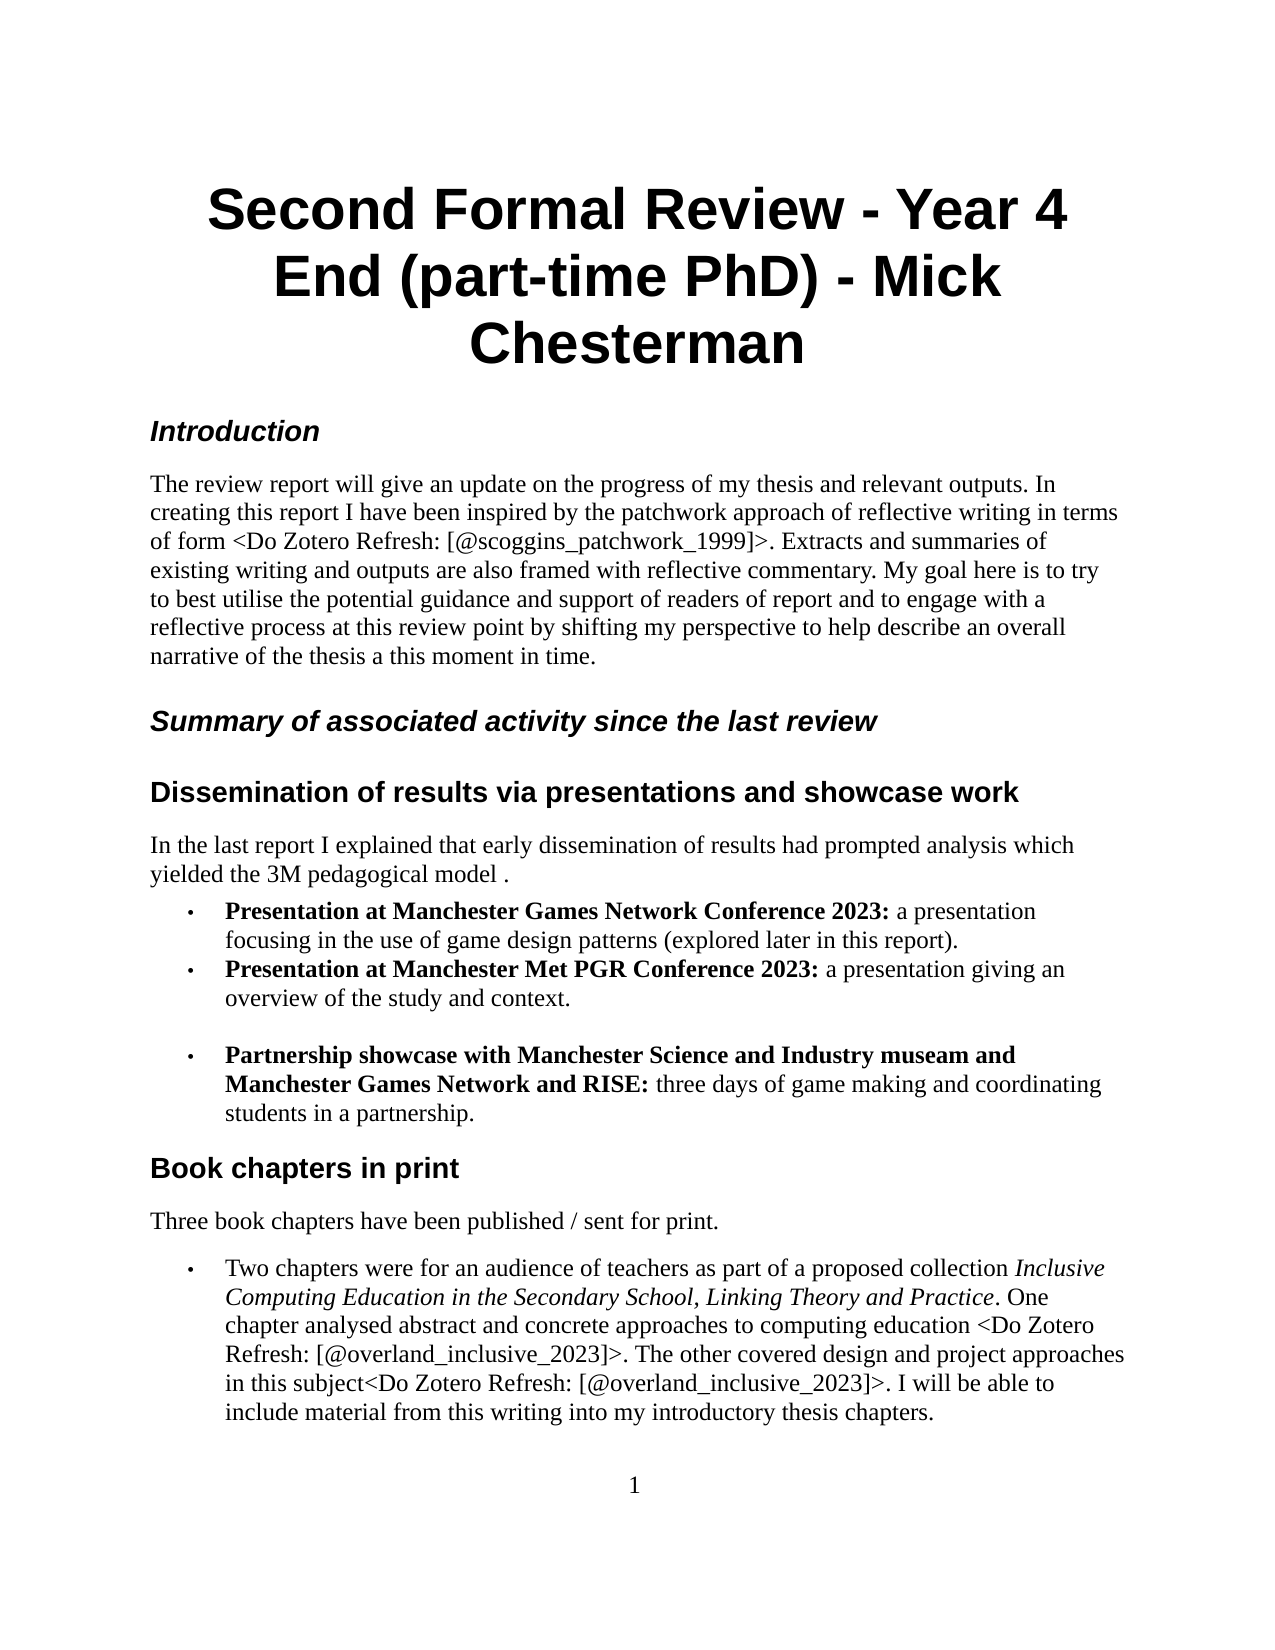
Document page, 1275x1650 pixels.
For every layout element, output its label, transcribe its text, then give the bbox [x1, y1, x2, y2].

subtitle Summary of associated activity since the last review [150, 704, 1125, 737]
list Presentation at Manchester Met PGR Conference 2023: a presentation giving an overview of the study and context. [187, 954, 1125, 1040]
subtitle Book chapters in print [150, 1151, 1125, 1185]
text In the last report I explained that early dissemination of results had prompted analysis which yielded the 3M pedagogical model . [150, 830, 1125, 887]
title Second Formal Review - Year 4 End (part-time PhD) - Mick Chesterman [150, 175, 1125, 376]
text Three book chapters have been published / sent for print. [150, 1206, 1125, 1235]
text The review report will give an update on the progress of my thesis and relevant outputs. In creating this report I have been inspired by the patchwork approach of reflective writing in terms of form <Do Zotero Refresh: [@scoggins_patchwork_1999]>. Extracts and summaries of existing writing and outputs are also framed with reflective commentary. My goal here is to try to best utilise the potential guidance and support of readers of report and to engage with a reflective process at this review point by shifting my perspective to help describe an overall narrative of the thesis a this moment in time. [150, 469, 1125, 670]
subtitle Dissemination of results via presentations and showcase work [150, 775, 1125, 808]
list Partnership showcase with Manchester Science and Industry museam and Manchester Games Network and RISE: three days of game making and coordinating students in a partnership. [187, 1040, 1125, 1126]
list Two chapters were for an audience of teachers as part of a proposed collection Inclusive Computing Education in the Secondary School, Linking Theory and Practice. One chapter analysed abstract and concrete approaches to computing education <Do Zotero Refresh: [@overland_inclusive_2023]>. The other covered design and project approaches in this subject<Do Zotero Refresh: [@overland_inclusive_2023]>. I will be able to include material from this writing into my introductory thesis chapters. [187, 1253, 1125, 1426]
subtitle Introduction [150, 414, 1125, 447]
list Presentation at Manchester Games Network Conference 2023: a presentation focusing in the use of game design patterns (explored later in this report). [187, 896, 1125, 954]
